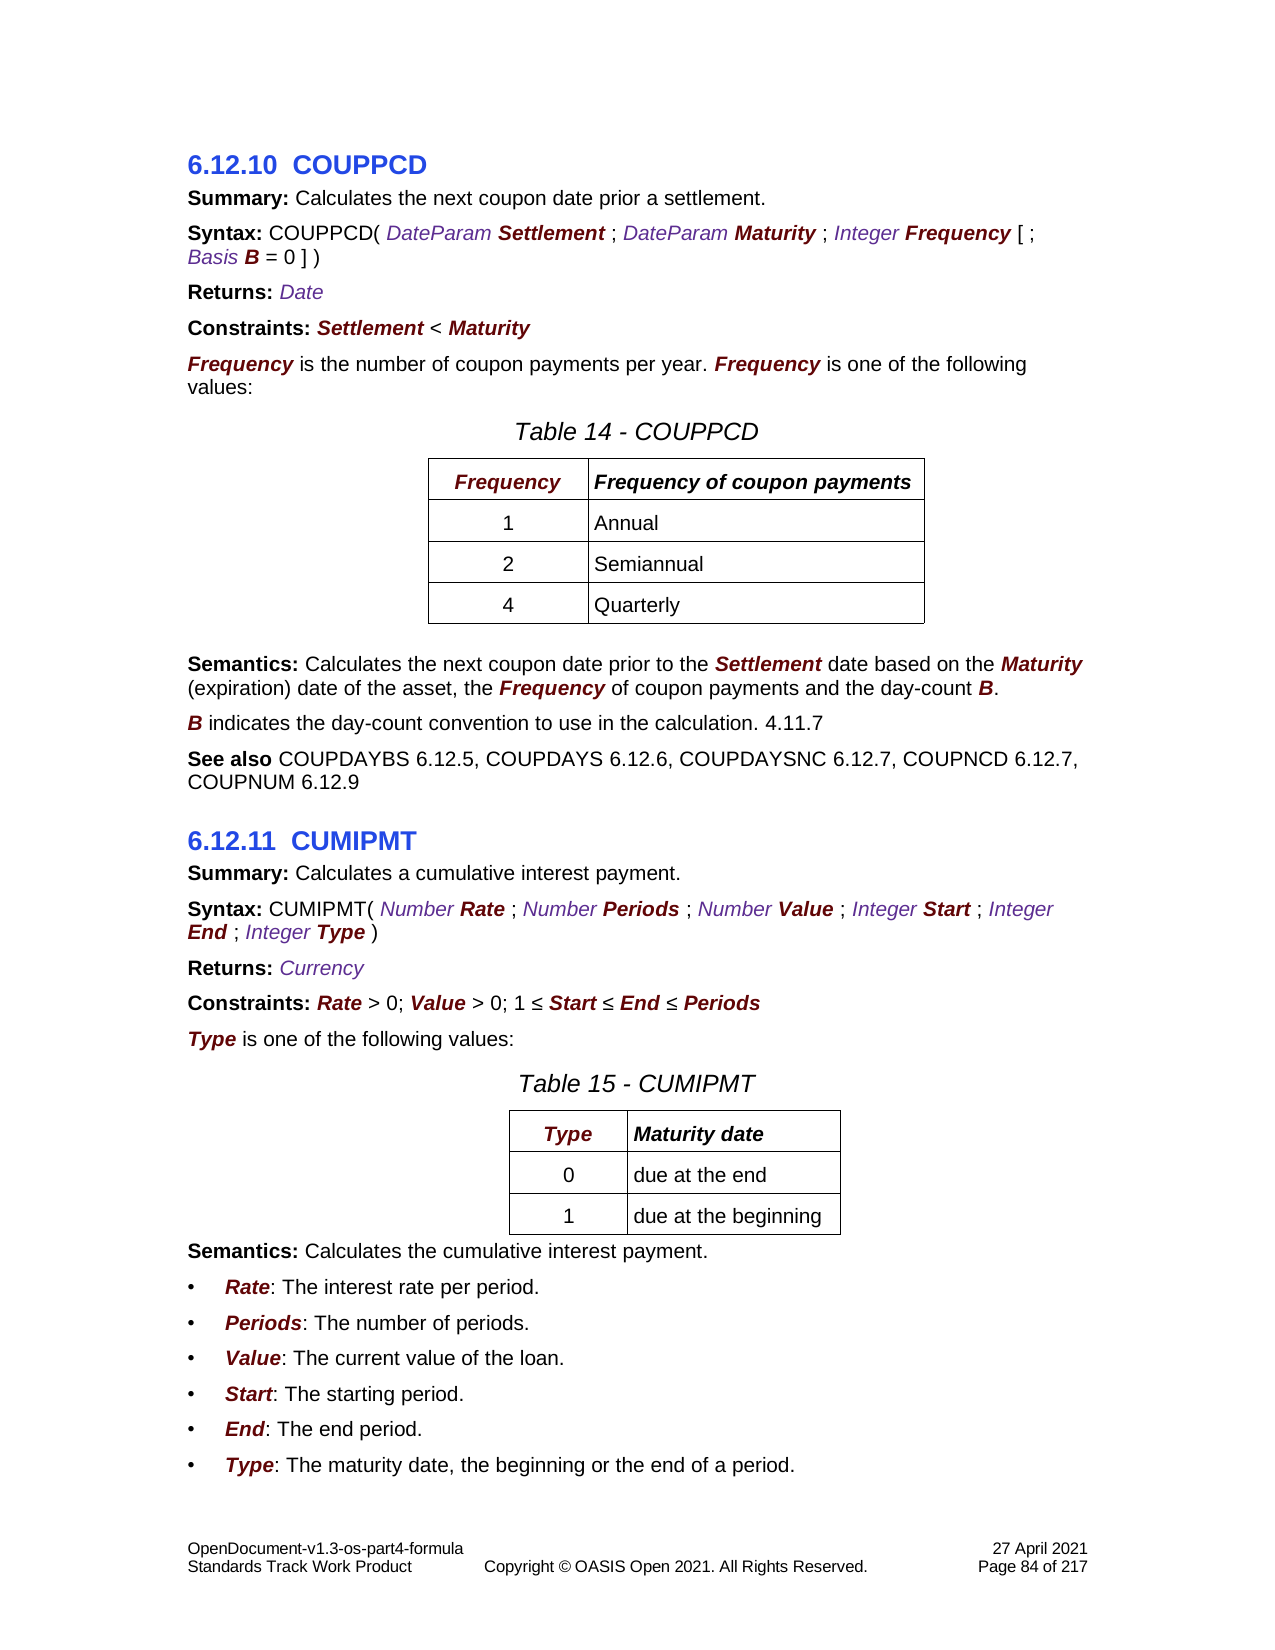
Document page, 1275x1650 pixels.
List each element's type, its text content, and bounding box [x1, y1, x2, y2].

text Syntax: COUPPCD( DateParam Settlement ; DateParam Maturity ; Integer Frequency [ ; Basis B = 0 ] ) [187, 222, 1088, 269]
table_header Frequency of coupon payments [589, 459, 924, 499]
text Table 15 - CUMIPMT [187, 1069, 1088, 1098]
list Rate: The interest rate per period. [187, 1275, 1088, 1299]
list End: The end period. [187, 1418, 1088, 1441]
table_cell due at the end [628, 1152, 840, 1192]
text See also COUPDAYBS 6.12.5, COUPDAYS 6.12.6, COUPDAYSNC 6.12.7, COUPNCD 6.12.7, COUPNUM 6.12.9 [187, 747, 1088, 794]
text Constraints: Settlement < Maturity [187, 316, 1088, 340]
text Constraints: Rate > 0; Value > 0; 1 ≤ Start ≤ End ≤ Periods [187, 992, 1088, 1015]
table_cell Annual [589, 500, 924, 541]
table_cell due at the beginning [628, 1194, 840, 1233]
table_cell 2 [429, 542, 588, 582]
text B indicates the day-count convention to use in the calculation. 4.11.7 [187, 712, 1088, 735]
text Semantics: Calculates the cumulative interest payment. [187, 1240, 1088, 1263]
text Syntax: CUMIPMT( Number Rate ; Number Periods ; Number Value ; Integer Start ; Integer End ; Integer Type ) [187, 897, 1088, 944]
list Value: The current value of the loan. [187, 1347, 1088, 1370]
text Type is one of the following values: [187, 1027, 1088, 1051]
text Summary: Calculates the next coupon date prior a settlement. [187, 186, 1088, 209]
table_cell 4 [429, 583, 588, 623]
table_cell Semiannual [589, 542, 924, 582]
text Table 14 - COUPPCD [187, 418, 1088, 446]
text Returns: Currency [187, 956, 1088, 980]
table_cell Quarterly [589, 583, 924, 623]
subtitle CUMIPMT [187, 825, 1088, 855]
text Summary: Calculates a cumulative interest payment. [187, 861, 1088, 885]
text Returns: Date [187, 281, 1088, 304]
text Frequency is the number of coupon payments per year. Frequency is one of the following values: [187, 352, 1088, 399]
subtitle COUPPCD [187, 150, 1088, 180]
table_cell 0 [510, 1152, 627, 1192]
table_header Maturity date [628, 1111, 840, 1151]
list Periods: The number of periods. [187, 1311, 1088, 1334]
text Semantics: Calculates the next coupon date prior to the Settlement date based on the Maturity (expiration) date of the asset, the Frequency of coupon payments and the day-count B. [187, 629, 1088, 699]
table_header Frequency [429, 459, 588, 499]
table_cell 1 [429, 500, 588, 541]
list Start: The starting period. [187, 1382, 1088, 1406]
table_cell 1 [510, 1194, 627, 1233]
list Type: The maturity date, the beginning or the end of a period. [187, 1453, 1088, 1477]
table_header Type [510, 1111, 627, 1151]
